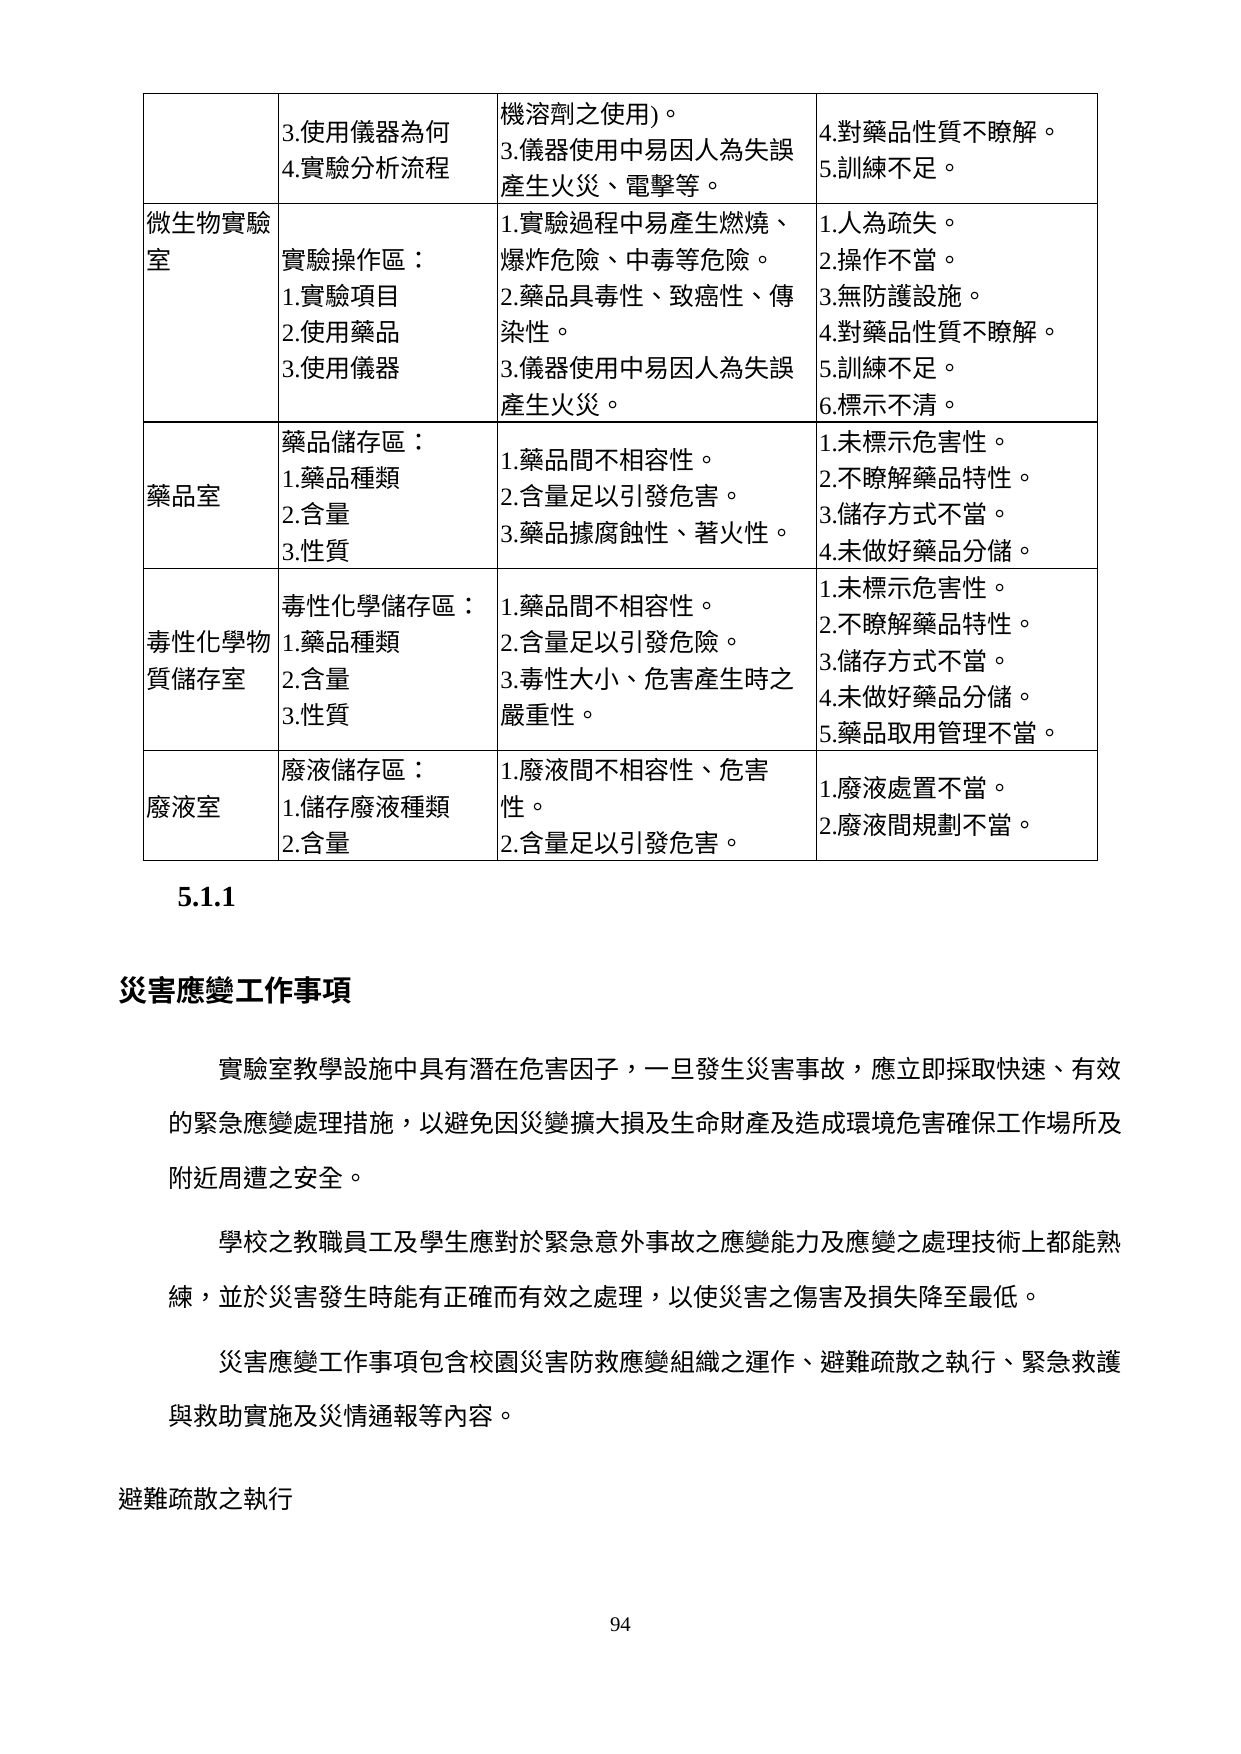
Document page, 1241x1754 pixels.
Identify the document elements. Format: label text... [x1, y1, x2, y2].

subtitle 災害應變工作事項 [118, 967, 1122, 1009]
table_cell 藥品室 [144, 423, 278, 567]
text 實驗室教學設施中具有潛在危害因子，一旦發生災害事故，應立即採取快速、有效的緊急應變處理措施，以避免因災變擴大損及生命財產及造成環境危害確保工作場所及附近周遭之安全。 [168, 1049, 1122, 1194]
table_cell 微生物實驗室 [144, 204, 278, 421]
table_cell 1.廢液處置不當。 2.廢液間規劃不當。 [817, 751, 1097, 859]
table_cell 1.廢液間不相容性、危害性。 2.含量足以引發危害。 [498, 751, 816, 859]
table_cell 機溶劑之使用)。 3.儀器使用中易因人為失誤產生火災、電擊等。 [498, 94, 816, 203]
table_cell 藥品儲存區： 1.藥品種類 2.含量 3.性質 [279, 423, 497, 567]
table_cell 1.藥品間不相容性。 2.含量足以引發危險。 3.毒性大小、危害產生時之嚴重性。 [498, 569, 816, 750]
text 災害應變工作事項包含校園災害防救應變組織之運作、避難疏散之執行、緊急救護與救助實施及災情通報等內容。 [168, 1342, 1122, 1433]
table_cell 4.對藥品性質不瞭解。 5.訓練不足。 [817, 94, 1097, 203]
table_cell 廢液儲存區： 1.儲存廢液種類 2.含量 [279, 751, 497, 859]
table_cell 3.使用儀器為何 4.實驗分析流程 [279, 94, 497, 203]
table_cell 廢液室 [144, 751, 278, 859]
table_cell [144, 94, 278, 203]
table_cell 實驗操作區： 1.實驗項目 2.使用藥品 3.使用儀器 [279, 204, 497, 421]
table_cell 1.藥品間不相容性。 2.含量足以引發危害。 3.藥品據腐蝕性、著火性。 [498, 423, 816, 567]
table_cell 1.未標示危害性。 2.不瞭解藥品特性。 3.儲存方式不當。 4.未做好藥品分儲。 5.藥品取用管理不當。 [817, 569, 1097, 750]
table_cell 1.實驗過程中易產生燃燒、爆炸危險、中毒等危險。 2.藥品具毒性、致癌性、傳染性。 3.儀器使用中易因人為失誤產生火災。 [498, 204, 816, 421]
table_cell 1.未標示危害性。 2.不瞭解藥品特性。 3.儲存方式不當。 4.未做好藥品分儲。 [817, 423, 1097, 567]
subtitle 避難疏散之執行 [118, 1480, 1122, 1516]
table_cell 毒性化學物質儲存室 [144, 569, 278, 750]
table_cell 毒性化學儲存區： 1.藥品種類 2.含量 3.性質 [279, 569, 497, 750]
text 學校之教職員工及學生應對於緊急意外事故之應變能力及應變之處理技術上都能熟練，並於災害發生時能有正確而有效之處理，以使災害之傷害及損失降至最低。 [168, 1223, 1122, 1313]
table_cell 1.人為疏失。 2.操作不當。 3.無防護設施。 4.對藥品性質不瞭解。 5.訓練不足。 6.標示不清。 [817, 204, 1097, 421]
